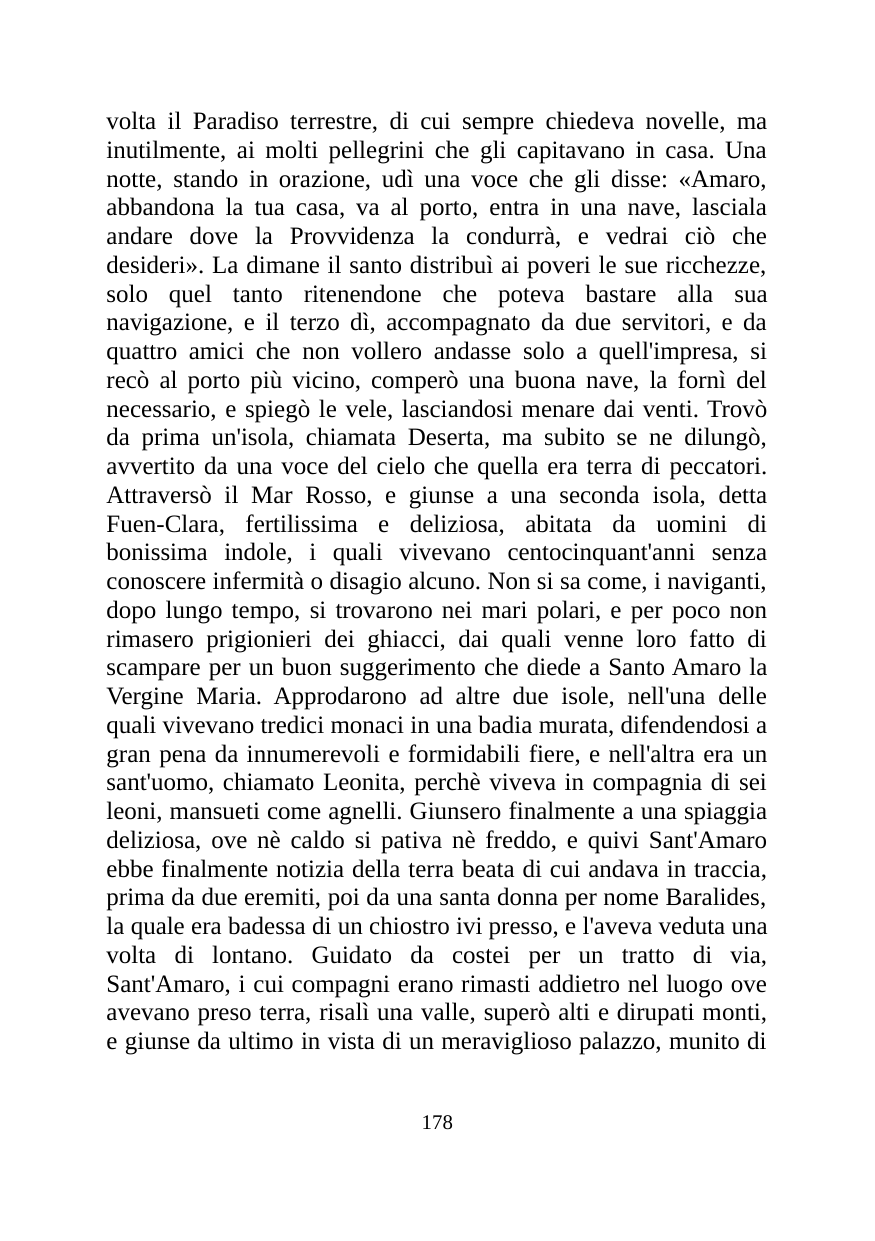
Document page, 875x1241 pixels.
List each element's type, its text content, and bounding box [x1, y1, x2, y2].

text volta il Paradiso terrestre, di cui sempre chiedeva novelle, ma inutilmente, ai molti pellegrini che gli capitavano in casa. Una notte, stando in orazione, udì una voce che gli disse: «Amaro, abbandona la tua casa, va al porto, entra in una nave, lasciala andare dove la Provvidenza la condurrà, e vedrai ciò che desideri». La dimane il santo distribuì ai poveri le sue ricchezze, solo quel tanto ritenendone che poteva bastare alla sua navigazione, e il terzo dì, accompagnato da due servitori, e da quattro amici che non vollero andasse solo a quell'impresa, si recò al porto più vicino, comperò una buona nave, la fornì del necessario, e spiegò le vele, lasciandosi menare dai venti. Trovò da prima un'isola, chiamata Deserta, ma subito se ne dilungò, avvertito da una voce del cielo che quella era terra di peccatori. Attraversò il Mar Rosso, e giunse a una seconda isola, detta Fuen-Clara, fertilissima e deliziosa, abitata da uomini di bonissima indole, i quali vivevano centocinquant'anni senza conoscere infermità o disagio alcuno. Non si sa come, i naviganti, dopo lungo tempo, si trovarono nei mari polari, e per poco non rimasero prigionieri dei ghiacci, dai quali venne loro fatto di scampare per un buon suggerimento che diede a Santo Amaro la Vergine Maria. Approdarono ad altre due isole, nell'una delle quali vivevano tredici monaci in una badia murata, difendendosi a gran pena da innumerevoli e formidabili fiere, e nell'altra era un sant'uomo, chiamato Leonita, perchè viveva in compagnia di sei leoni, mansueti come agnelli. Giunsero finalmente a una spiaggia deliziosa, ove nè caldo si pativa nè freddo, e quivi Sant'Amaro ebbe finalmente notizia della terra beata di cui andava in traccia, prima da due eremiti, poi da una santa donna per nome Baralides, la quale era badessa di un chiostro ivi presso, e l'aveva veduta una volta di lontano. Guidato da costei per un tratto di via, Sant'Amaro, i cui compagni erano rimasti addietro nel luogo ove avevano preso terra, risalì una valle, superò alti e dirupati monti, e giunse da ultimo in vista di un meraviglioso palazzo, munito di [106, 106, 768, 1055]
